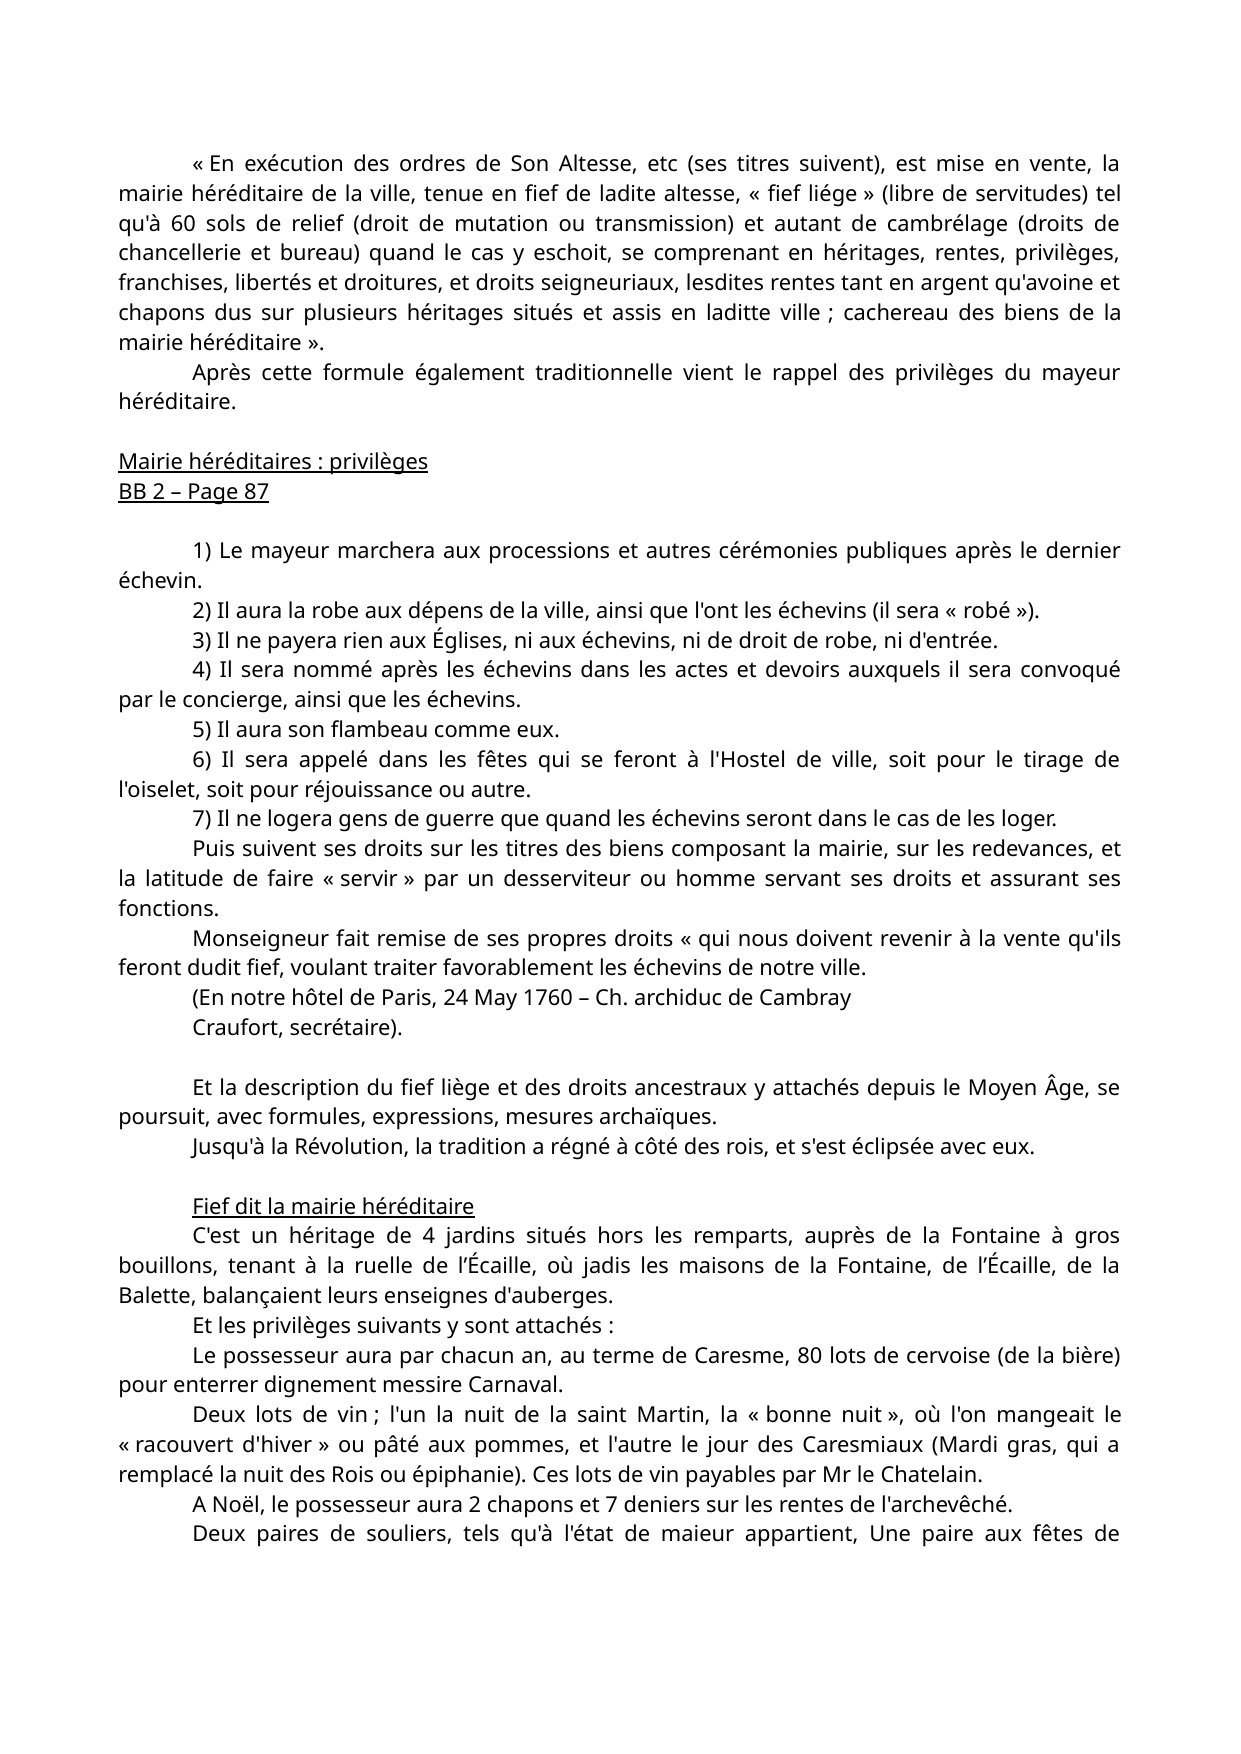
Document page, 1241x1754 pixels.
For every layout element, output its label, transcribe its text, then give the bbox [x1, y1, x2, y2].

text C'est un héritage de 4 jardins situés hors les remparts, auprès de la Fontaine à gros bouillons, tenant à la ruelle de l’Écaille, où jadis les maisons de la Fontaine, de l’Écaille, de la Balette, balançaient leurs enseignes d'auberges. [118, 1220, 1122, 1310]
text 6) Il sera appelé dans les fêtes qui se feront à l'Hostel de ville, soit pour le tirage de l'oiselet, soit pour réjouissance ou autre. [118, 744, 1122, 803]
text 1) Le mayeur marchera aux processions et autres cérémonies publiques après le dernier échevin. [118, 535, 1122, 595]
text Et la description du fief liège et des droits ancestraux y attachés depuis le Moyen Âge, se poursuit, avec formules, expressions, mesures archaïques. [118, 1071, 1122, 1131]
text Le possesseur aura par chacun an, au terme de Caresme, 80 lots de cervoise (de la bière) pour enterrer dignement messire Carnaval. [118, 1339, 1122, 1399]
text Fief dit la mairie héréditaire [118, 1191, 1122, 1220]
text Deux paires de souliers, tels qu'à l'état de maieur appartient, Une paire aux fêtes de [118, 1518, 1122, 1548]
text (En notre hôtel de Paris, 24 May 1760 – Ch. archiduc de Cambray [118, 982, 1122, 1012]
text Deux lots de vin ; l'un la nuit de la saint Martin, la « bonne nuit », où l'on mangeait le « racouvert d'hiver » ou pâté aux pommes, et l'autre le jour des Caresmiaux (Mardi gras, qui a remplacé la nuit des Rois ou épiphanie). Ces lots de vin payables par Mr le Chatelain. [118, 1399, 1122, 1488]
text 3) Il ne payera rien aux Églises, ni aux échevins, ni de droit de robe, ni d'entrée. [118, 624, 1122, 654]
text Mairie héréditaires : privilèges [118, 446, 1122, 476]
text Jusqu'à la Révolution, la tradition a régné à côté des rois, et s'est éclipsée avec eux. [118, 1131, 1122, 1161]
text Puis suivent ses droits sur les titres des biens composant la mairie, sur les redevances, et la latitude de faire « servir » par un desserviteur ou homme servant ses droits et assurant ses fonctions. [118, 833, 1122, 922]
text « En exécution des ordres de Son Altesse, etc (ses titres suivent), est mise en vente, la mairie héréditaire de la ville, tenue en fief de ladite altesse, « fief liége » (libre de servitudes) tel qu'à 60 sols de relief (droit de mutation ou transmission) et autant de cambrélage (droits de chancellerie et bureau) quand le cas y eschoit, se comprenant en héritages, rentes, privilèges, franchises, libertés et droitures, et droits seigneuriaux, lesdites rentes tant en argent qu'avoine et chapons dus sur plusieurs héritages situés et assis en laditte ville ; cachereau des biens de la mairie héréditaire ». [118, 148, 1122, 356]
text Et les privilèges suivants y sont attachés : [118, 1310, 1122, 1339]
text 7) Il ne logera gens de guerre que quand les échevins seront dans le cas de les loger. [118, 803, 1122, 833]
text BB 2 – Page 87 [118, 476, 1122, 505]
text 2) Il aura la robe aux dépens de la ville, ainsi que l'ont les échevins (il sera « robé »). [118, 595, 1122, 624]
text Craufort, secrétaire). [118, 1012, 1122, 1042]
text 5) Il aura son flambeau comme eux. [118, 714, 1122, 744]
text Monseigneur fait remise de ses propres droits « qui nous doivent revenir à la vente qu'ils feront dudit fief, voulant traiter favorablement les échevins de notre ville. [118, 922, 1122, 982]
text A Noël, le possesseur aura 2 chapons et 7 deniers sur les rentes de l'archevêché. [118, 1488, 1122, 1518]
text Après cette formule également traditionnelle vient le rappel des privilèges du mayeur héréditaire. [118, 356, 1122, 416]
text 4) Il sera nommé après les échevins dans les actes et devoirs auxquels il sera convoqué par le concierge, ainsi que les échevins. [118, 654, 1122, 714]
